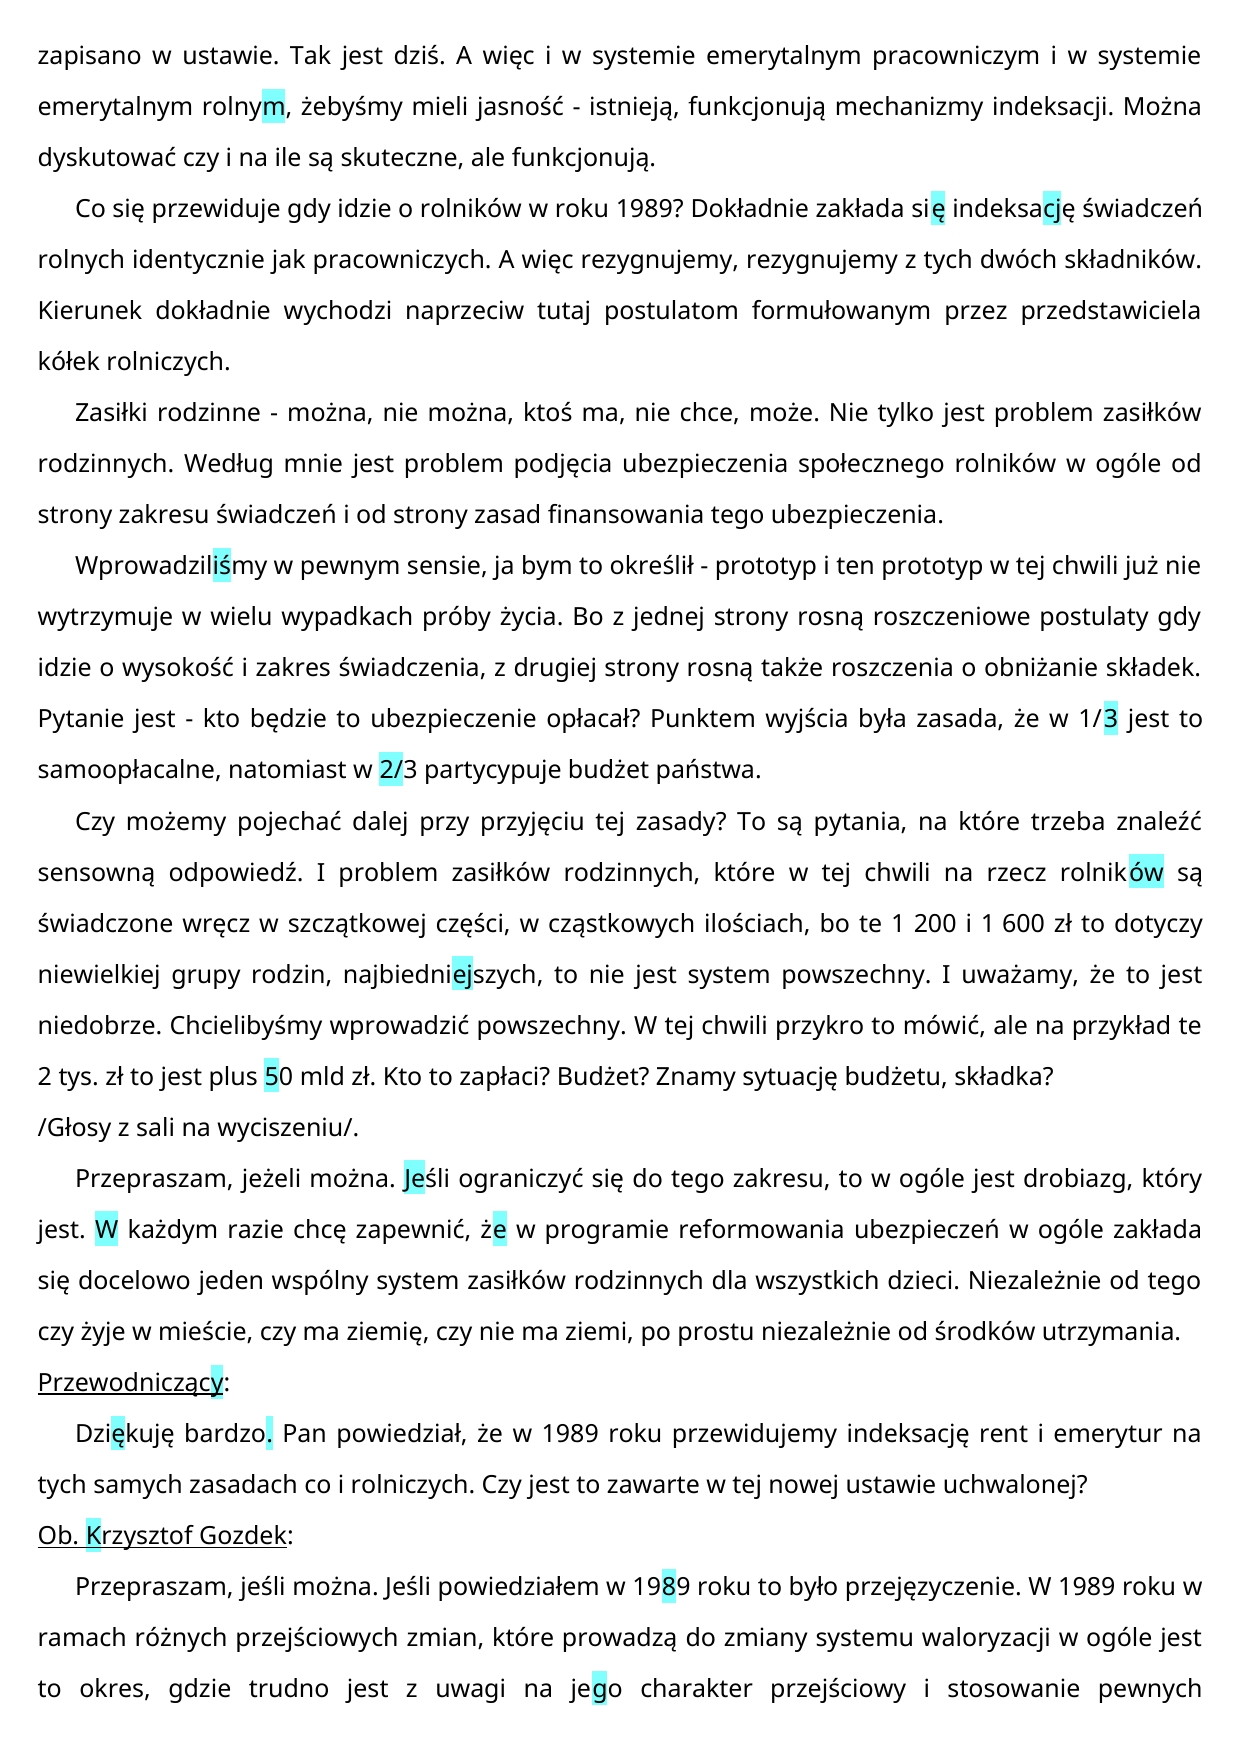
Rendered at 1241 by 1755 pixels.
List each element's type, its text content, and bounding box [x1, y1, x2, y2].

text Przepraszam, jeżeli można. Jeśli ograniczyć się do tego zakresu, to w ogóle jest drobiazg, który jest. W każdym razie chcę zapewnić, że w programie reformowania ubezpieczeń w ogóle zakłada się docelowo jeden wspólny system zasiłków rodzinnych dla wszystkich dzieci. Niezależnie od tego czy żyje w mieście, czy ma ziemię, czy nie ma ziemi, po prostu niezależnie od środków utrzymania. [37, 1160, 1203, 1348]
text Ob. Krzysztof Gozdek: [37, 1518, 1203, 1552]
text Co się przewiduje gdy idzie o rolników w roku 1989? Dokładnie zakłada się indeksację świadczeń rolnych identycznie jak pracowniczych. A więc rezygnujemy, rezygnujemy z tych dwóch składników. Kierunek dokładnie wychodzi naprzeciw tutaj postulatom formułowanym przez przedstawiciela kółek rolniczych. [37, 191, 1203, 378]
text Zasiłki rodzinne - można, nie można, ktoś ma, nie chce, może. Nie tylko jest problem zasiłków rodzinnych. Według mnie jest problem podjęcia ubezpieczenia społecznego rolników w ogóle od strony zakresu świadczeń i od strony zasad finansowania tego ubezpieczenia. [37, 395, 1203, 531]
text Czy możemy pojechać dalej przy przyjęciu tej zasady? To są pytania, na które trzeba znaleźć sensowną odpowiedź. I problem zasiłków rodzinnych, które w tej chwili na rzecz rolników są świadczone wręcz w szczątkowej części, w cząstkowych ilościach, bo te 1 200 i 1 600 zł to dotyczy niewielkiej grupy rodzin, najbiedniejszych, to nie jest system powszechny. I uważamy, że to jest niedobrze. Chcielibyśmy wprowadzić powszechny. W tej chwili przykro to mówić, ale na przykład te 2 tys. zł to jest plus 50 mld zł. Kto to zapłaci? Budżet? Znamy sytuację budżetu, składka? [37, 803, 1203, 1092]
text Wprowadziliśmy w pewnym sensie, ja bym to określił - prototyp i ten prototyp w tej chwili już nie wytrzymuje w wielu wypadkach próby życia. Bo z jednej strony rosną roszczeniowe postulaty gdy idzie o wysokość i zakres świadczenia, z drugiej strony rosną także roszczenia o obniżanie składek. Pytanie jest - kto będzie to ubezpieczenie opłacał? Punktem wyjścia była zasada, że w 1/3 jest to samoopłacalne, natomiast w 2/3 partycypuje budżet państwa. [37, 548, 1203, 786]
text Przepraszam, jeśli można. Jeśli powiedziałem w 1989 roku to było przejęzyczenie. W 1989 roku w ramach różnych przejściowych zmian, które prowadzą do zmiany systemu waloryzacji w ogóle jest to okres, gdzie trudno jest z uwagi na jego charakter przejściowy i stosowanie pewnych [37, 1569, 1203, 1705]
text Przewodniczący: [37, 1364, 1203, 1399]
text Dziękuję bardzo. Pan powiedział, że w 1989 roku przewidujemy indeksację rent i emerytur na tych samych zasadach co i rolniczych. Czy jest to zawarte w tej nowej ustawie uchwalonej? [37, 1416, 1203, 1501]
text /Głosy z sali na wyciszeniu/. [37, 1109, 1203, 1143]
text zapisano w ustawie. Tak jest dziś. A więc i w systemie emerytalnym pracowniczym i w systemie emerytalnym rolnym, żebyśmy mieli jasność - istnieją, funkcjonują mechanizmy indeksacji. Można dyskutować czy i na ile są skuteczne, ale funkcjonują. [37, 37, 1203, 174]
